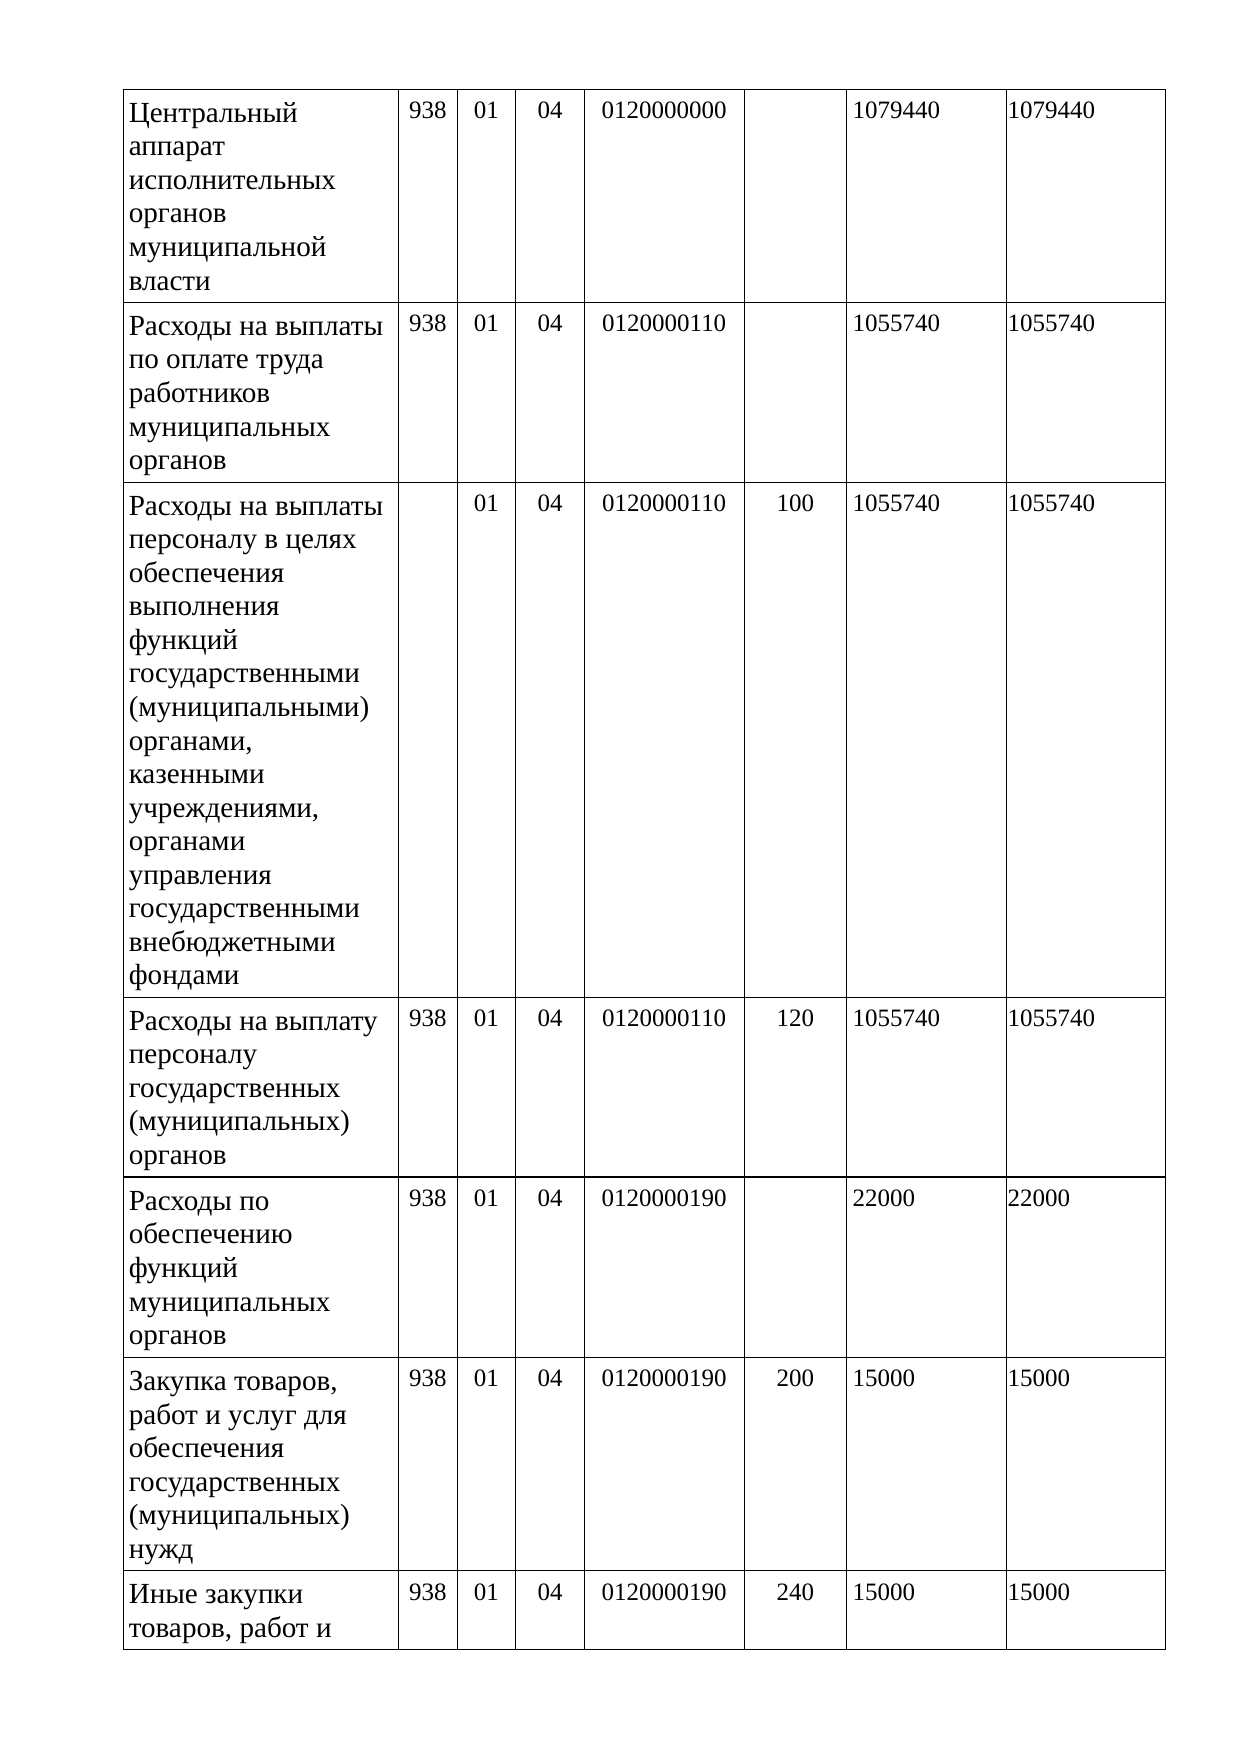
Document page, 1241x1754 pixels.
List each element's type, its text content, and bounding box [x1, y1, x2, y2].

table_cell 01 [458, 1178, 515, 1357]
table_cell [745, 1178, 846, 1357]
table_cell [1185, 997, 1192, 1176]
table_cell 0120000110 [585, 303, 744, 482]
table_cell 04 [516, 483, 584, 997]
table_cell 01 [458, 1358, 515, 1570]
table_cell 938 [399, 90, 457, 302]
table_cell 200 [745, 1358, 846, 1570]
table_cell [1199, 1176, 1206, 1357]
table_cell 1055740 [1007, 483, 1165, 997]
table_cell 04 [516, 1178, 584, 1357]
table_cell 04 [516, 1358, 584, 1570]
table_cell [1185, 1357, 1192, 1570]
table_cell [1185, 1176, 1192, 1357]
table_cell Расходы на выплату персоналу государственных (муниципальных) органов [124, 998, 398, 1176]
table_cell [745, 303, 846, 482]
table_cell 1055740 [1007, 303, 1165, 482]
table_cell 938 [399, 303, 457, 482]
table_cell 1079440 [1007, 90, 1165, 302]
table_cell 0120000190 [585, 1571, 744, 1649]
table_cell Закупка товаров, работ и услуг для обеспечения государственных (муниципальных) нужд [124, 1358, 398, 1570]
table_cell [1199, 1357, 1206, 1570]
table_cell [1166, 302, 1185, 482]
table_cell 1055740 [847, 483, 1006, 997]
table_cell Расходы на выплаты по оплате труда работников муниципальных органов [124, 303, 398, 482]
table_cell 938 [399, 998, 457, 1176]
table_cell [1166, 997, 1185, 1176]
table_cell 22000 [847, 1178, 1006, 1357]
table_cell 1055740 [847, 303, 1006, 482]
table_cell 01 [458, 1571, 515, 1649]
table_cell [1185, 1570, 1192, 1649]
table_cell Расходы на выплаты персоналу в целях обеспечения выполнения функций государственными (муниципальными) органами, казенными учреждениями, органами управления государственными внебюджетными фондами [124, 483, 398, 997]
table_cell 0120000110 [585, 483, 744, 997]
table_cell [1192, 482, 1198, 997]
table_cell [745, 90, 846, 302]
table_cell [1185, 482, 1192, 997]
table_cell 240 [745, 1571, 846, 1649]
table_cell [1199, 302, 1206, 482]
table_cell [1192, 997, 1198, 1176]
table_cell 1055740 [1007, 998, 1165, 1176]
table_cell 04 [516, 303, 584, 482]
table_cell [1192, 1176, 1198, 1357]
table_cell 01 [458, 483, 515, 997]
table_cell 15000 [1007, 1571, 1165, 1649]
table_cell 15000 [847, 1571, 1006, 1649]
table_cell [1166, 482, 1185, 997]
table_cell [1166, 1176, 1185, 1357]
table_cell [399, 483, 457, 997]
table_cell 1079440 [847, 90, 1006, 302]
table_cell [1185, 302, 1192, 482]
table_cell [1166, 1357, 1185, 1570]
table_cell [1166, 1570, 1185, 1649]
table_cell Центральный аппарат исполнительных органов муниципальной власти [124, 90, 398, 302]
table_cell 01 [458, 998, 515, 1176]
table_cell [1192, 1570, 1198, 1649]
table_cell 0120000110 [585, 998, 744, 1176]
table_cell [1166, 89, 1185, 302]
table_cell 938 [399, 1358, 457, 1570]
table_cell 0120000000 [585, 90, 744, 302]
table_cell [1192, 302, 1198, 482]
table_cell [1199, 1570, 1206, 1649]
table_cell [1199, 997, 1206, 1176]
table_cell 15000 [847, 1358, 1006, 1570]
table_cell [1192, 89, 1198, 302]
table_cell 0120000190 [585, 1358, 744, 1570]
table_cell Расходы по обеспечению функций муниципальных органов [124, 1178, 398, 1357]
table_cell 04 [516, 998, 584, 1176]
table_cell 01 [458, 303, 515, 482]
table_cell 120 [745, 998, 846, 1176]
table_cell 04 [516, 1571, 584, 1649]
table_cell [1199, 89, 1206, 302]
table_cell [1185, 89, 1192, 302]
table_cell 100 [745, 483, 846, 997]
table_cell 15000 [1007, 1358, 1165, 1570]
table_cell 938 [399, 1571, 457, 1649]
table_cell 04 [516, 90, 584, 302]
table_cell 01 [458, 90, 515, 302]
table_cell 938 [399, 1178, 457, 1357]
table_cell 22000 [1007, 1178, 1165, 1357]
table_cell [1199, 482, 1206, 997]
table_cell 0120000190 [585, 1178, 744, 1357]
table_cell [1192, 1357, 1198, 1570]
table_cell Иные закупки товаров, работ и [124, 1571, 398, 1649]
table_cell 1055740 [847, 998, 1006, 1176]
